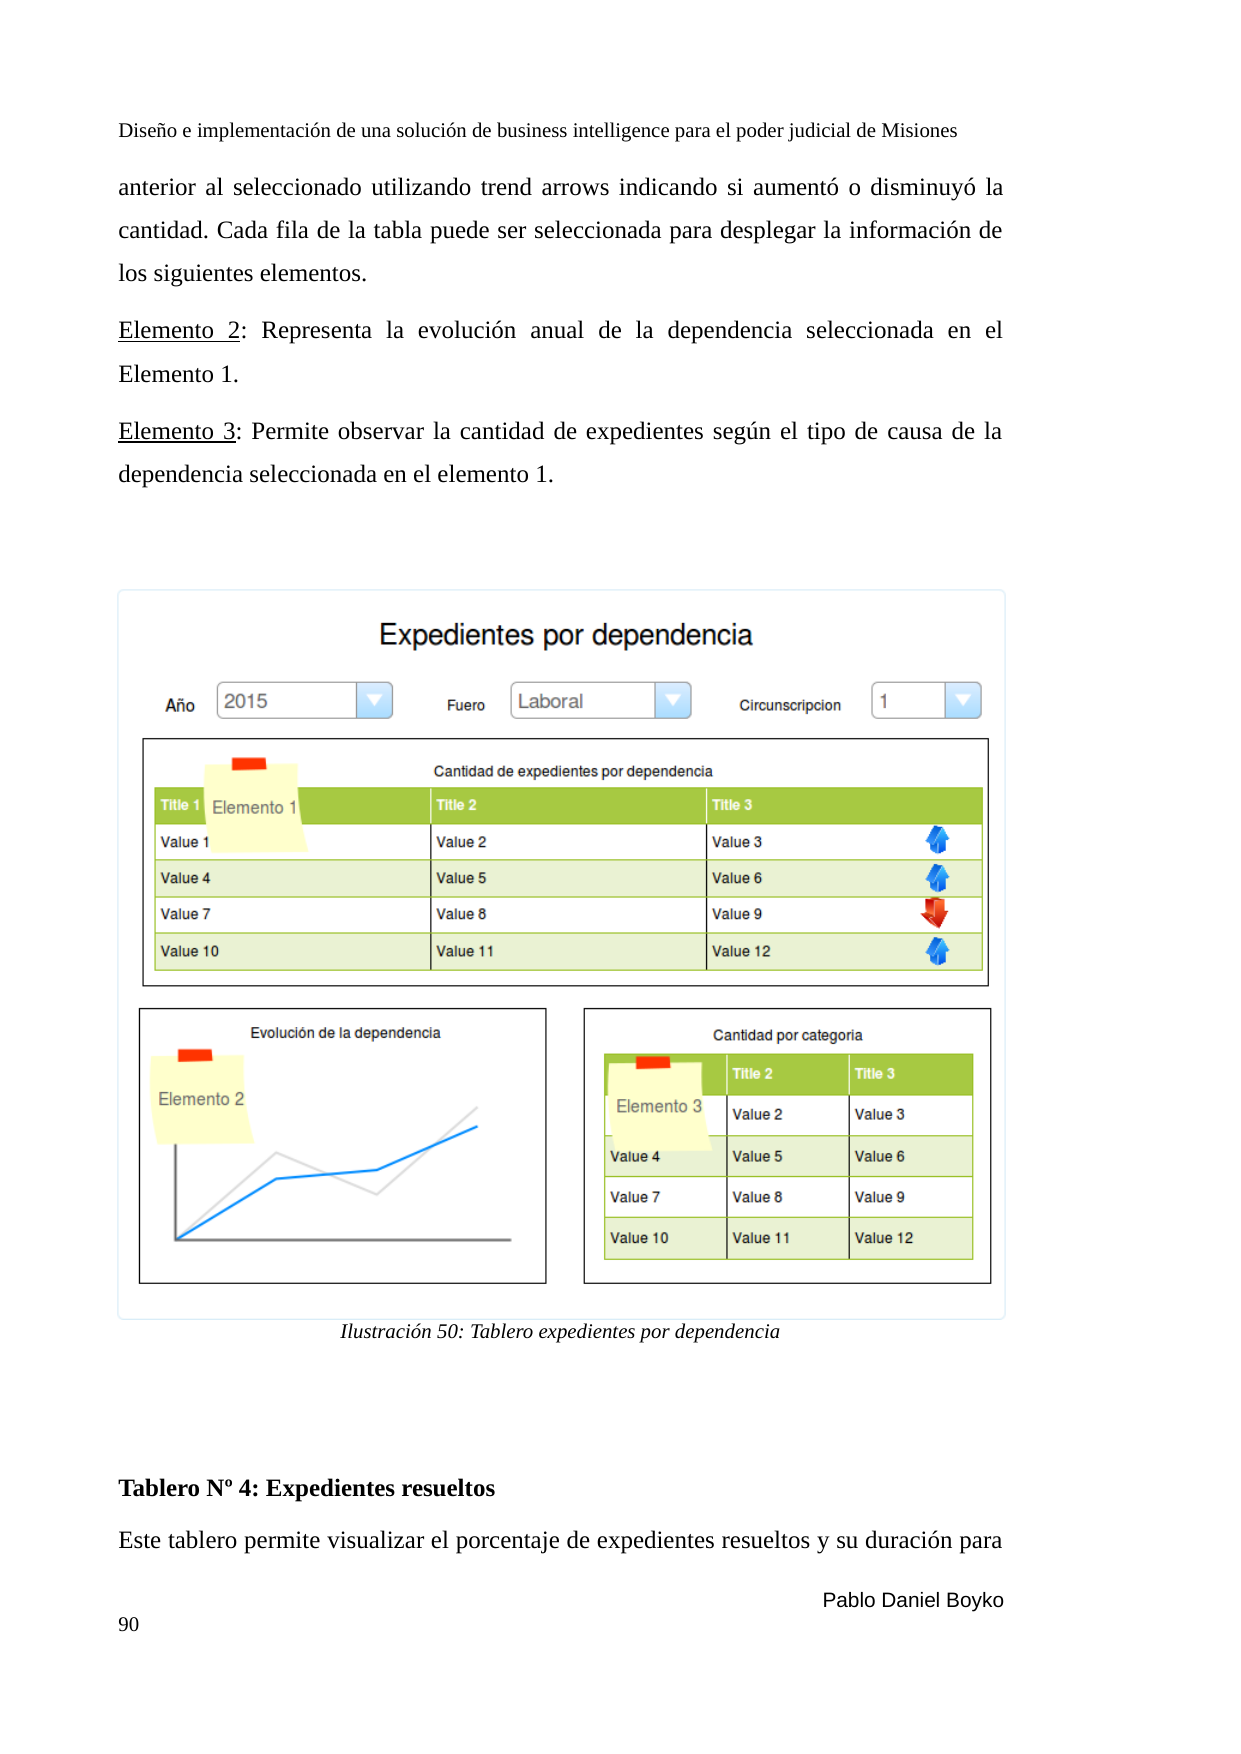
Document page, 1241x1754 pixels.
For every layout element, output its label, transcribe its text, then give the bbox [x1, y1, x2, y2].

text Ilustración 50: Tablero expedientes por dependencia [116, 1320, 1007, 1343]
subtitle Tablero Nº 4: Expedientes resueltos [118, 1473, 1004, 1502]
text Este tablero permite visualizar el porcentaje de expedientes resueltos y su duración para [118, 1526, 1004, 1554]
text Elemento 3: Permite observar la cantidad de expedientes según el tipo de causa de la dependencia seleccionada en el elemento 1. [118, 416, 1004, 488]
text anterior al seleccionado utilizando trend arrows indicando si aumentó o disminuyó la cantidad. Cada fila de la tabla puede ser seleccionada para desplegar la información de los siguientes elementos. [118, 172, 1004, 287]
text Elemento 2: Representa la evolución anual de la dependencia seleccionada en el Elemento 1. [118, 316, 1004, 387]
